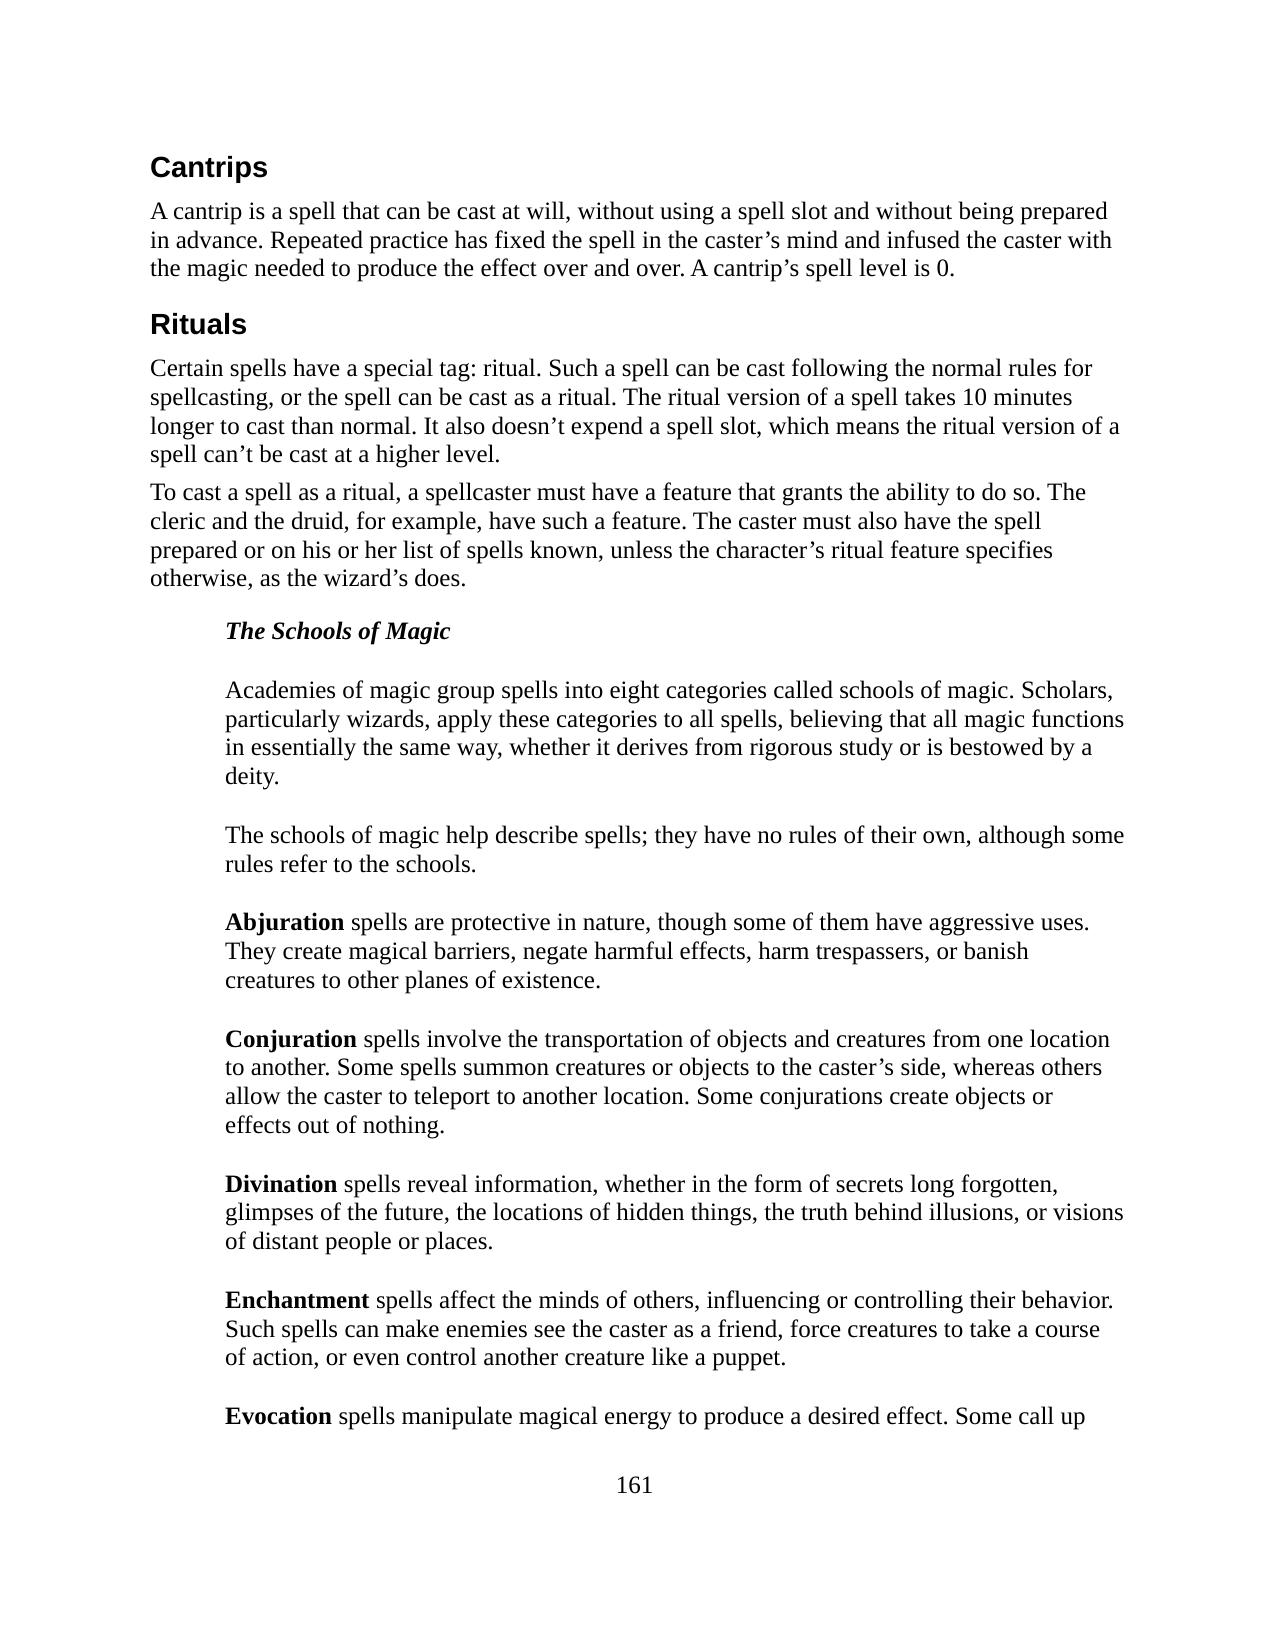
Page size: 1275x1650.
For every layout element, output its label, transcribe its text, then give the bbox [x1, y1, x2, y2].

text The schools of magic help describe spells; they have no rules of their own, although some rules refer to the schools. [225, 820, 1125, 877]
text Enchantment spells affect the minds of others, influencing or controlling their behavior. Such spells can make enemies see the caster as a friend, force creatures to take a course of action, or even control another creature like a puppet. [225, 1285, 1125, 1371]
text To cast a spell as a ritual, a spellcaster must have a feature that grants the ability to do so. The cleric and the druid, for example, have such a feature. The caster must also have the spell prepared or on his or her list of spells known, unless the character’s ritual feature specifies otherwise, as the wizard’s does. [150, 477, 1125, 592]
text The Schools of Magic [225, 616, 1125, 645]
text Divination spells reveal information, whether in the form of secrets long forgotten, glimpses of the future, the locations of hidden things, the truth behind illusions, or visions of distant people or places. [225, 1169, 1125, 1255]
text Certain spells have a special tag: ritual. Such a spell can be cast following the normal rules for spellcasting, or the spell can be cast as a ritual. The ritual version of a spell takes 10 minutes longer to cast than normal. It also doesn’t expend a spell slot, which means the ritual version of a spell can’t be cast at a higher level. [150, 353, 1125, 468]
subtitle Rituals [150, 307, 1125, 341]
subtitle Cantrips [150, 150, 1125, 183]
text A cantrip is a spell that can be cast at will, without using a spell slot and without being prepared in advance. Repeated practice has fixed the spell in the caster’s mind and infused the caster with the magic needed to produce the effect over and over. A cantrip’s spell level is 0. [150, 196, 1125, 282]
text Abjuration spells are protective in nature, though some of them have aggressive uses. They create magical barriers, negate harmful effects, harm trespassers, or banish creatures to other planes of existence. [225, 907, 1125, 994]
text Evocation spells manipulate magical energy to produce a desired effect. Some call up [225, 1401, 1125, 1430]
text Academies of magic group spells into eight categories called schools of magic. Scholars, particularly wizards, apply these categories to all spells, believing that all magic functions in essentially the same way, whether it derives from rigorous study or is bestowed by a deity. [225, 675, 1125, 790]
text Conjuration spells involve the transportation of objects and creatures from one location to another. Some spells summon creatures or objects to the caster’s side, whereas others allow the caster to teleport to another location. Some conjurations create objects or effects out of nothing. [225, 1024, 1125, 1139]
